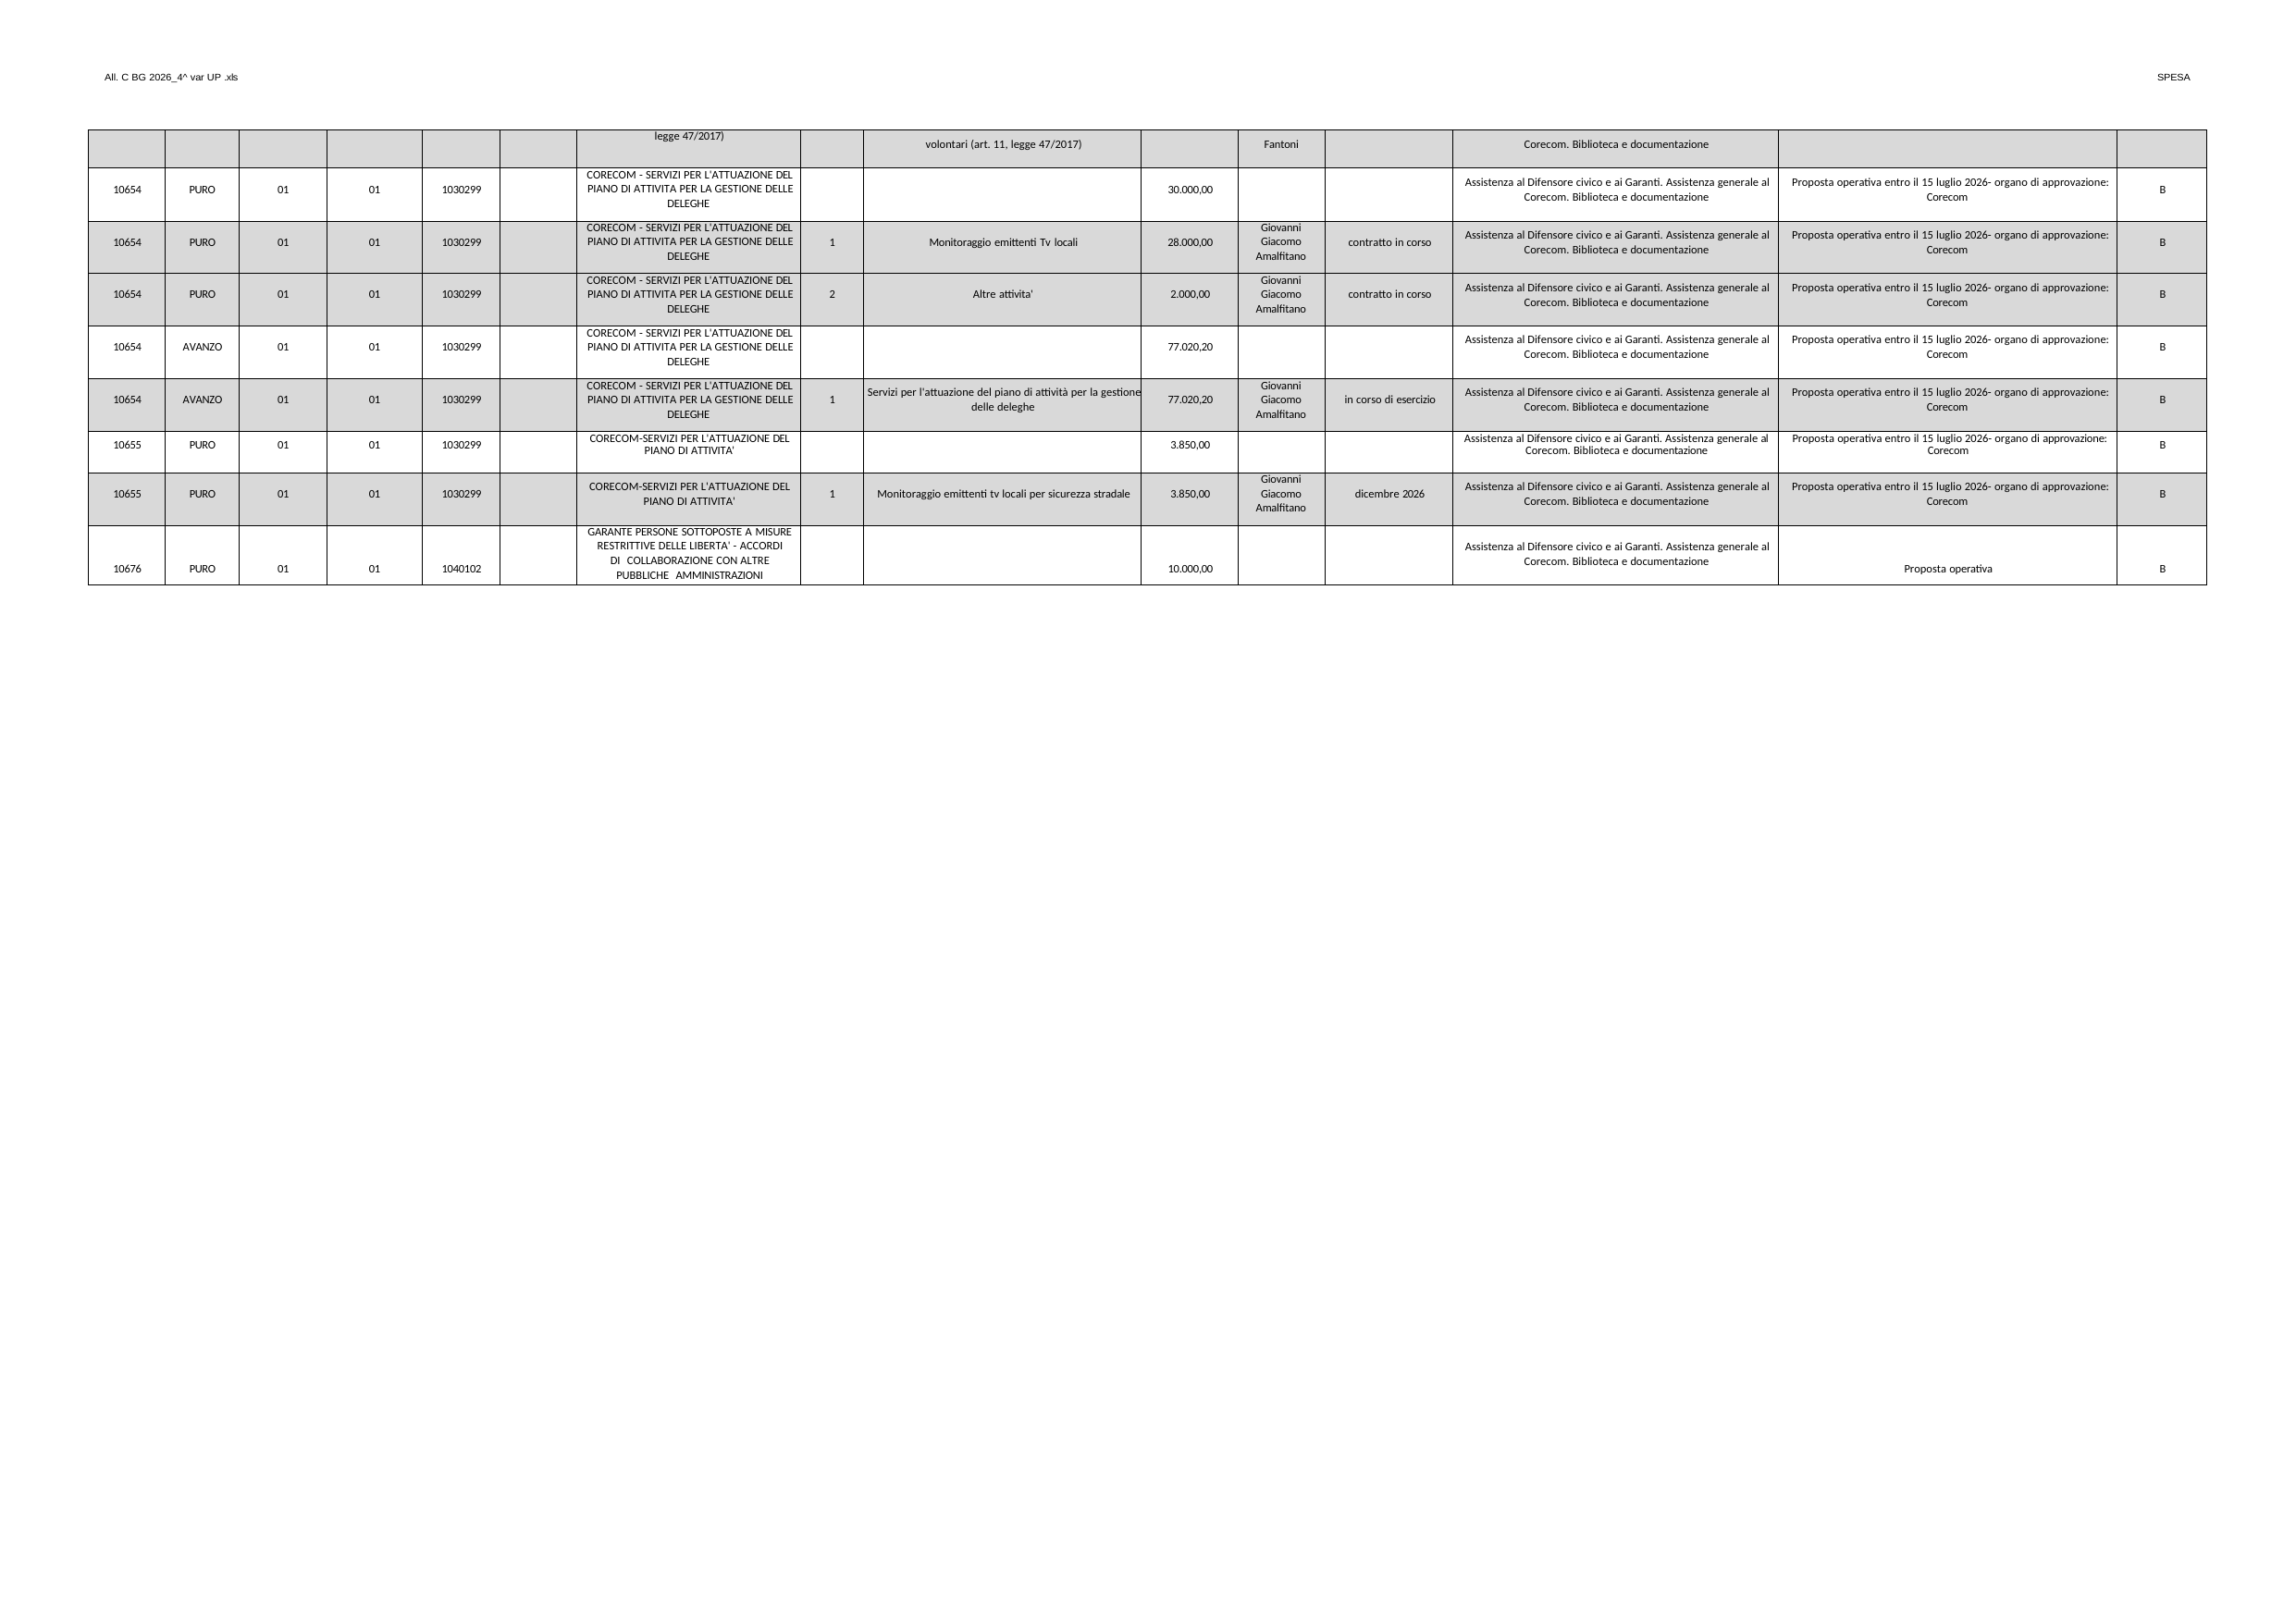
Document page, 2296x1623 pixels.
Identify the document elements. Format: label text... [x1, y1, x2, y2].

table_cell [327, 130, 422, 167]
table_cell PURO [166, 168, 239, 220]
table_cell [423, 130, 500, 167]
table_cell legge 47/2017) [577, 130, 800, 167]
table_cell Servizi per l'attuazione del piano di attività per la gestione delle deleghe [864, 379, 1141, 431]
table_cell [500, 326, 576, 378]
table_cell Giovanni Giacomo Amalfitano [1239, 473, 1325, 525]
table_cell 01 [327, 526, 422, 584]
table_cell 1030299 [423, 168, 500, 220]
table_cell Assistenza al Difensore civico e ai Garanti. Assistenza generale al Corecom. Biblioteca e documentazione [1453, 473, 1778, 525]
table_cell B [2117, 274, 2206, 326]
table_cell [500, 473, 576, 525]
table_cell 77.020,20 [1142, 326, 1238, 378]
table_cell 1030299 [423, 222, 500, 273]
table_cell 01 [327, 274, 422, 326]
table_cell [1142, 130, 1238, 167]
table_cell Proposta operativa [1779, 526, 2117, 584]
table_cell CORECOM - SERVIZI PER L'ATTUAZIONE DEL PIANO DI ATTIVITA PER LA GESTIONE DELLE DELEGHE [577, 379, 800, 431]
table_cell CORECOM-SERVIZI PER L'ATTUAZIONE DEL PIANO DI ATTIVITA' [577, 473, 800, 525]
table_cell [801, 168, 863, 220]
table_cell Altre attivita' [864, 274, 1141, 326]
table_cell Assistenza al Difensore civico e ai Garanti. Assistenza generale al Corecom. Biblioteca e documentazione [1453, 222, 1778, 273]
table_cell 2.000,00 [1142, 274, 1238, 326]
table_cell [500, 130, 576, 167]
table_cell 77.020,20 [1142, 379, 1238, 431]
table_cell 10655 [89, 432, 165, 473]
table_cell [801, 130, 863, 167]
table_cell 01 [240, 222, 327, 273]
table_cell 1 [801, 473, 863, 525]
table_cell Proposta operativa entro il 15 luglio 2026- organo di approvazione: Corecom [1779, 473, 2117, 525]
table_cell [89, 130, 165, 167]
table_cell 1 [801, 222, 863, 273]
table_cell [1326, 326, 1452, 378]
table_cell Assistenza al Difensore civico e ai Garanti. Assistenza generale al Corecom. Biblioteca e documentazione [1453, 274, 1778, 326]
table_cell AVANZO [166, 326, 239, 378]
table_cell PURO [166, 274, 239, 326]
table_cell B [2117, 168, 2206, 220]
table_cell [801, 526, 863, 584]
table_cell CORECOM - SERVIZI PER L'ATTUAZIONE DEL PIANO DI ATTIVITA PER LA GESTIONE DELLE DELEGHE [577, 222, 800, 273]
table_cell Corecom. Biblioteca e documentazione [1453, 130, 1778, 167]
table_cell [1326, 168, 1452, 220]
table_cell 1030299 [423, 432, 500, 473]
table_cell Assistenza al Difensore civico e ai Garanti. Assistenza generale al Corecom. Biblioteca e documentazione [1453, 432, 1778, 473]
table_cell [1239, 432, 1325, 473]
table_cell 01 [327, 379, 422, 431]
table_cell Assistenza al Difensore civico e ai Garanti. Assistenza generale al Corecom. Biblioteca e documentazione [1453, 168, 1778, 220]
table_cell CORECOM - SERVIZI PER L'ATTUAZIONE DEL PIANO DI ATTIVITA PER LA GESTIONE DELLE DELEGHE [577, 326, 800, 378]
table_cell 01 [240, 473, 327, 525]
table_cell volontari (art. 11, legge 47/2017) [864, 130, 1141, 167]
table_cell B [2117, 526, 2206, 584]
table_cell 28.000,00 [1142, 222, 1238, 273]
table_cell Monitoraggio emittenti tv locali per sicurezza stradale [864, 473, 1141, 525]
table_cell 01 [240, 168, 327, 220]
table_cell 1030299 [423, 379, 500, 431]
table_cell 2 [801, 274, 863, 326]
table_cell 1030299 [423, 473, 500, 525]
table_cell [500, 274, 576, 326]
table_cell [500, 432, 576, 473]
table_cell dicembre 2026 [1326, 473, 1452, 525]
table_cell 10654 [89, 222, 165, 273]
table_cell [801, 326, 863, 378]
table_cell 1 [801, 379, 863, 431]
table_cell [864, 526, 1141, 584]
table_cell PURO [166, 432, 239, 473]
table_cell 01 [240, 379, 327, 431]
table_cell [500, 526, 576, 584]
table_cell contratto in corso [1326, 222, 1452, 273]
table_cell [500, 168, 576, 220]
table_cell 01 [327, 432, 422, 473]
table_cell B [2117, 432, 2206, 473]
table_cell 1040102 [423, 526, 500, 584]
table_cell [500, 379, 576, 431]
table_cell [2117, 130, 2206, 167]
table_cell 01 [327, 168, 422, 220]
table_cell 10654 [89, 379, 165, 431]
table_cell 10654 [89, 326, 165, 378]
table_cell PURO [166, 222, 239, 273]
table_cell CORECOM - SERVIZI PER L'ATTUAZIONE DEL PIANO DI ATTIVITA PER LA GESTIONE DELLE DELEGHE [577, 274, 800, 326]
table_cell 30.000,00 [1142, 168, 1238, 220]
table_cell [1239, 326, 1325, 378]
table_cell Proposta operativa entro il 15 luglio 2026- organo di approvazione: Corecom [1779, 222, 2117, 273]
table_cell Giovanni Giacomo Amalfitano [1239, 222, 1325, 273]
table_cell 01 [240, 326, 327, 378]
table_cell 10654 [89, 274, 165, 326]
table_cell 10.000,00 [1142, 526, 1238, 584]
table_cell Proposta operativa entro il 15 luglio 2026- organo di approvazione: Corecom [1779, 432, 2117, 473]
table_cell [1239, 168, 1325, 220]
table_cell B [2117, 222, 2206, 273]
table_cell B [2117, 326, 2206, 378]
table_cell [240, 130, 327, 167]
table_cell 01 [240, 432, 327, 473]
table_cell Proposta operativa entro il 15 luglio 2026- organo di approvazione: Corecom [1779, 326, 2117, 378]
table_cell B [2117, 473, 2206, 525]
table_cell [500, 222, 576, 273]
table_cell Monitoraggio emittenti Tv locali [864, 222, 1141, 273]
table_cell PURO [166, 526, 239, 584]
table_cell CORECOM-SERVIZI PER L'ATTUAZIONE DEL PIANO DI ATTIVITA' [577, 432, 800, 473]
table_cell [864, 168, 1141, 220]
table_cell 01 [240, 526, 327, 584]
table_cell Fantoni [1239, 130, 1325, 167]
table_cell CORECOM - SERVIZI PER L'ATTUAZIONE DEL PIANO DI ATTIVITA PER LA GESTIONE DELLE DELEGHE [577, 168, 800, 220]
table_cell [864, 432, 1141, 473]
table_cell contratto in corso [1326, 274, 1452, 326]
table_cell Proposta operativa entro il 15 luglio 2026- organo di approvazione: Corecom [1779, 168, 2117, 220]
table_cell [801, 432, 863, 473]
table_cell B [2117, 379, 2206, 431]
table_cell [864, 326, 1141, 378]
table_cell AVANZO [166, 379, 239, 431]
table_cell [1326, 432, 1452, 473]
table_cell 3.850,00 [1142, 432, 1238, 473]
table_cell [1779, 130, 2117, 167]
table_cell Assistenza al Difensore civico e ai Garanti. Assistenza generale al Corecom. Biblioteca e documentazione [1453, 526, 1778, 584]
table_cell 10676 [89, 526, 165, 584]
table_cell 1030299 [423, 274, 500, 326]
table_cell Giovanni Giacomo Amalfitano [1239, 379, 1325, 431]
table_cell [1326, 130, 1452, 167]
table_cell 01 [327, 473, 422, 525]
table_cell 1030299 [423, 326, 500, 378]
table_cell 01 [327, 222, 422, 273]
table_cell [1239, 526, 1325, 584]
table_cell 3.850,00 [1142, 473, 1238, 525]
table_cell 01 [327, 326, 422, 378]
table_cell in corso di esercizio [1326, 379, 1452, 431]
table_cell Proposta operativa entro il 15 luglio 2026- organo di approvazione: Corecom [1779, 274, 2117, 326]
table_cell 10654 [89, 168, 165, 220]
table_cell Assistenza al Difensore civico e ai Garanti. Assistenza generale al Corecom. Biblioteca e documentazione [1453, 379, 1778, 431]
table_cell PURO [166, 473, 239, 525]
table_cell 01 [240, 274, 327, 326]
table_cell Proposta operativa entro il 15 luglio 2026- organo di approvazione: Corecom [1779, 379, 2117, 431]
table_cell Giovanni Giacomo Amalfitano [1239, 274, 1325, 326]
table_cell [166, 130, 239, 167]
table_cell 10655 [89, 473, 165, 525]
table_cell [1326, 526, 1452, 584]
table_cell GARANTE PERSONE SOTTOPOSTE A MISURE RESTRITTIVE DELLE LIBERTA' - ACCORDI DI COLLABORAZIONE CON ALTRE PUBBLICHE AMMINISTRAZIONI [577, 526, 800, 584]
table_cell Assistenza al Difensore civico e ai Garanti. Assistenza generale al Corecom. Biblioteca e documentazione [1453, 326, 1778, 378]
